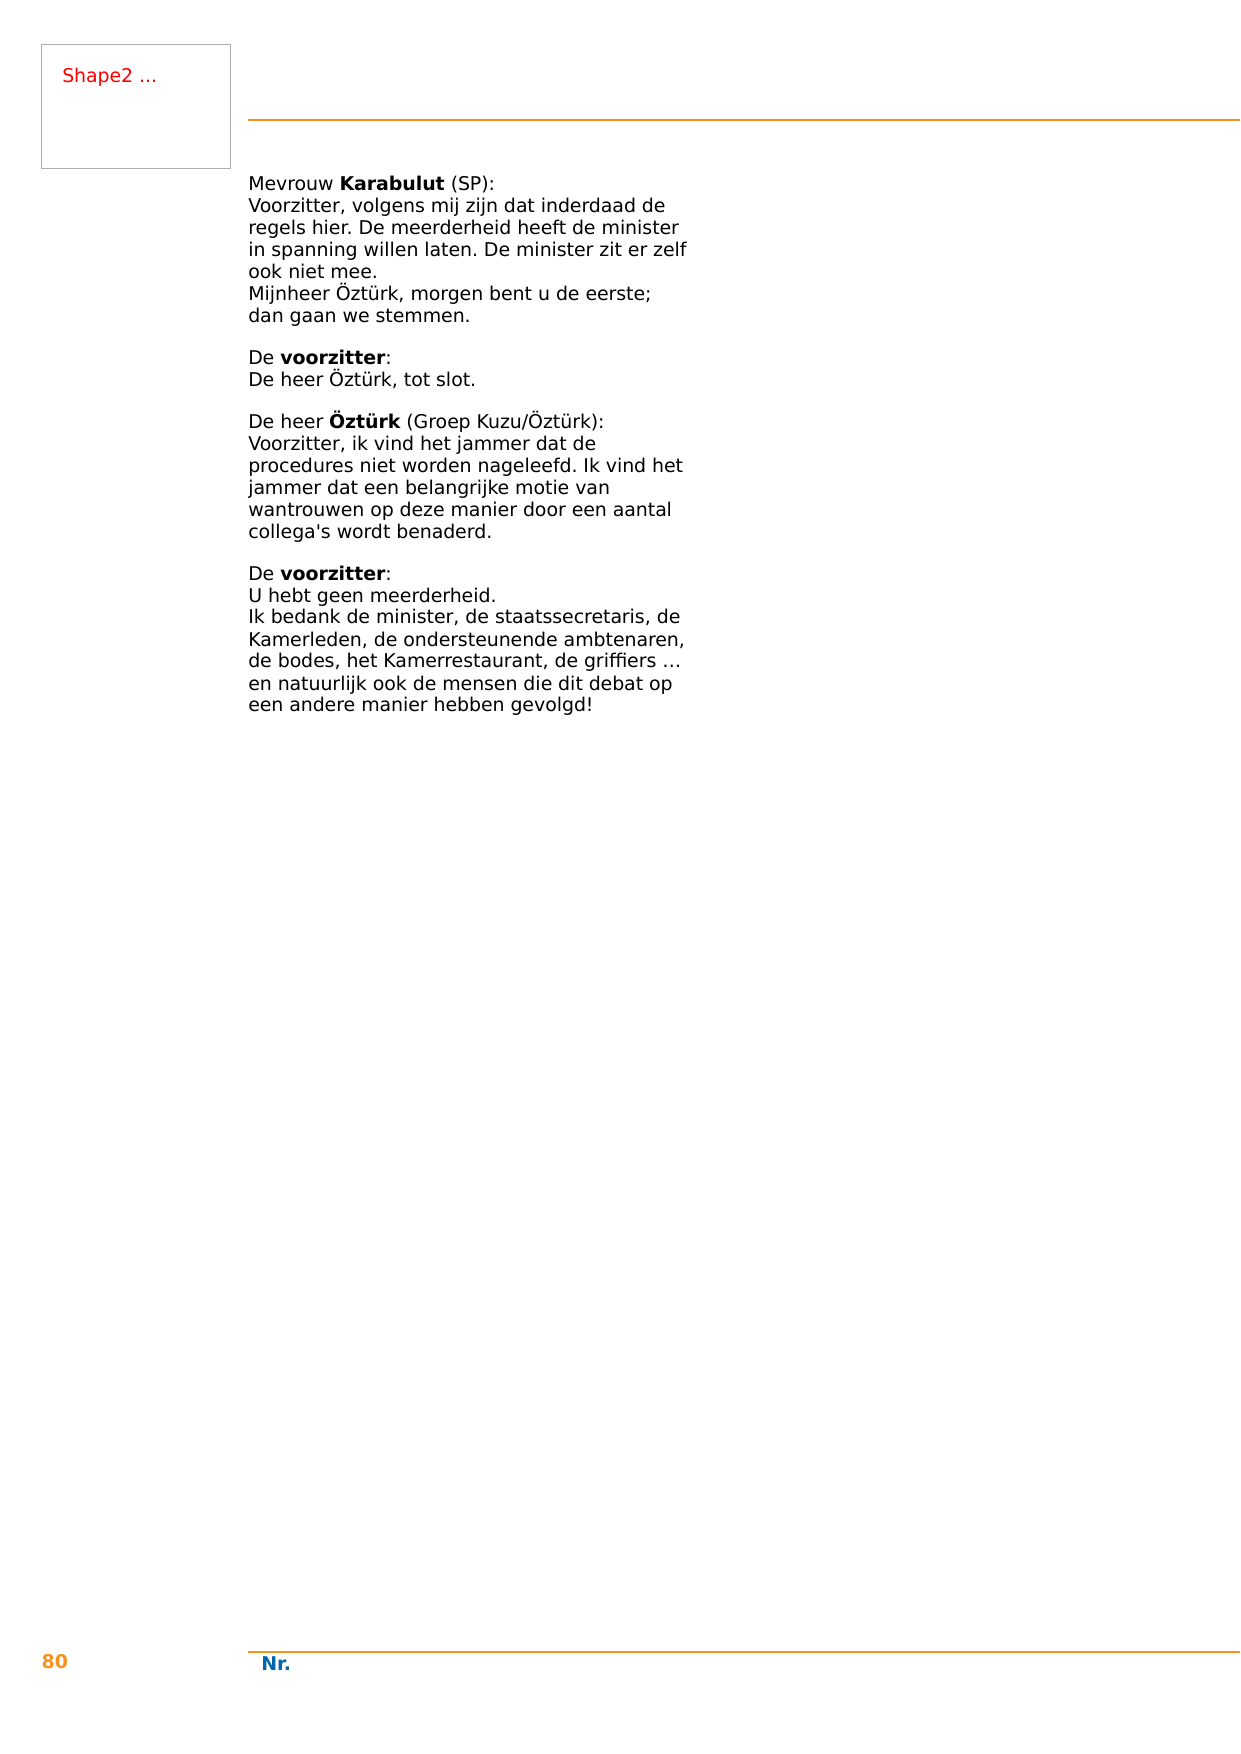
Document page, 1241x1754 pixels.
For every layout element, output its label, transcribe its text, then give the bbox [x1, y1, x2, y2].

text U hebt geen meerderheid. [248, 584, 691, 606]
text De heer Öztürk, tot slot. [248, 369, 691, 391]
text Voorzitter, volgens mij zijn dat inderdaad de regels hier. De meerderheid heeft de minister in spanning willen laten. De minister zit er zelf ook niet mee. [248, 195, 691, 283]
text De voorzitter: [248, 562, 691, 584]
text Mijnheer Öztürk, morgen bent u de eerste; dan gaan we stemmen. [248, 283, 691, 327]
text Mevrouw Karabulut (SP): [248, 173, 691, 195]
text Voorzitter, ik vind het jammer dat de procedures niet worden nageleefd. Ik vind het jammer dat een belangrijke motie van wantrouwen op deze manier door een aantal collega's wordt benaderd. [248, 433, 691, 542]
text De heer Öztürk (Groep Kuzu/Öztürk): [248, 411, 691, 433]
text De voorzitter: [248, 347, 691, 369]
text Ik bedank de minister, de staatssecretaris, de Kamerleden, de ondersteunende ambtenaren, de bodes, het Kamerrestaurant, de griffiers … en natuurlijk ook de mensen die dit debat op een andere manier hebben gevolgd! [248, 606, 691, 716]
